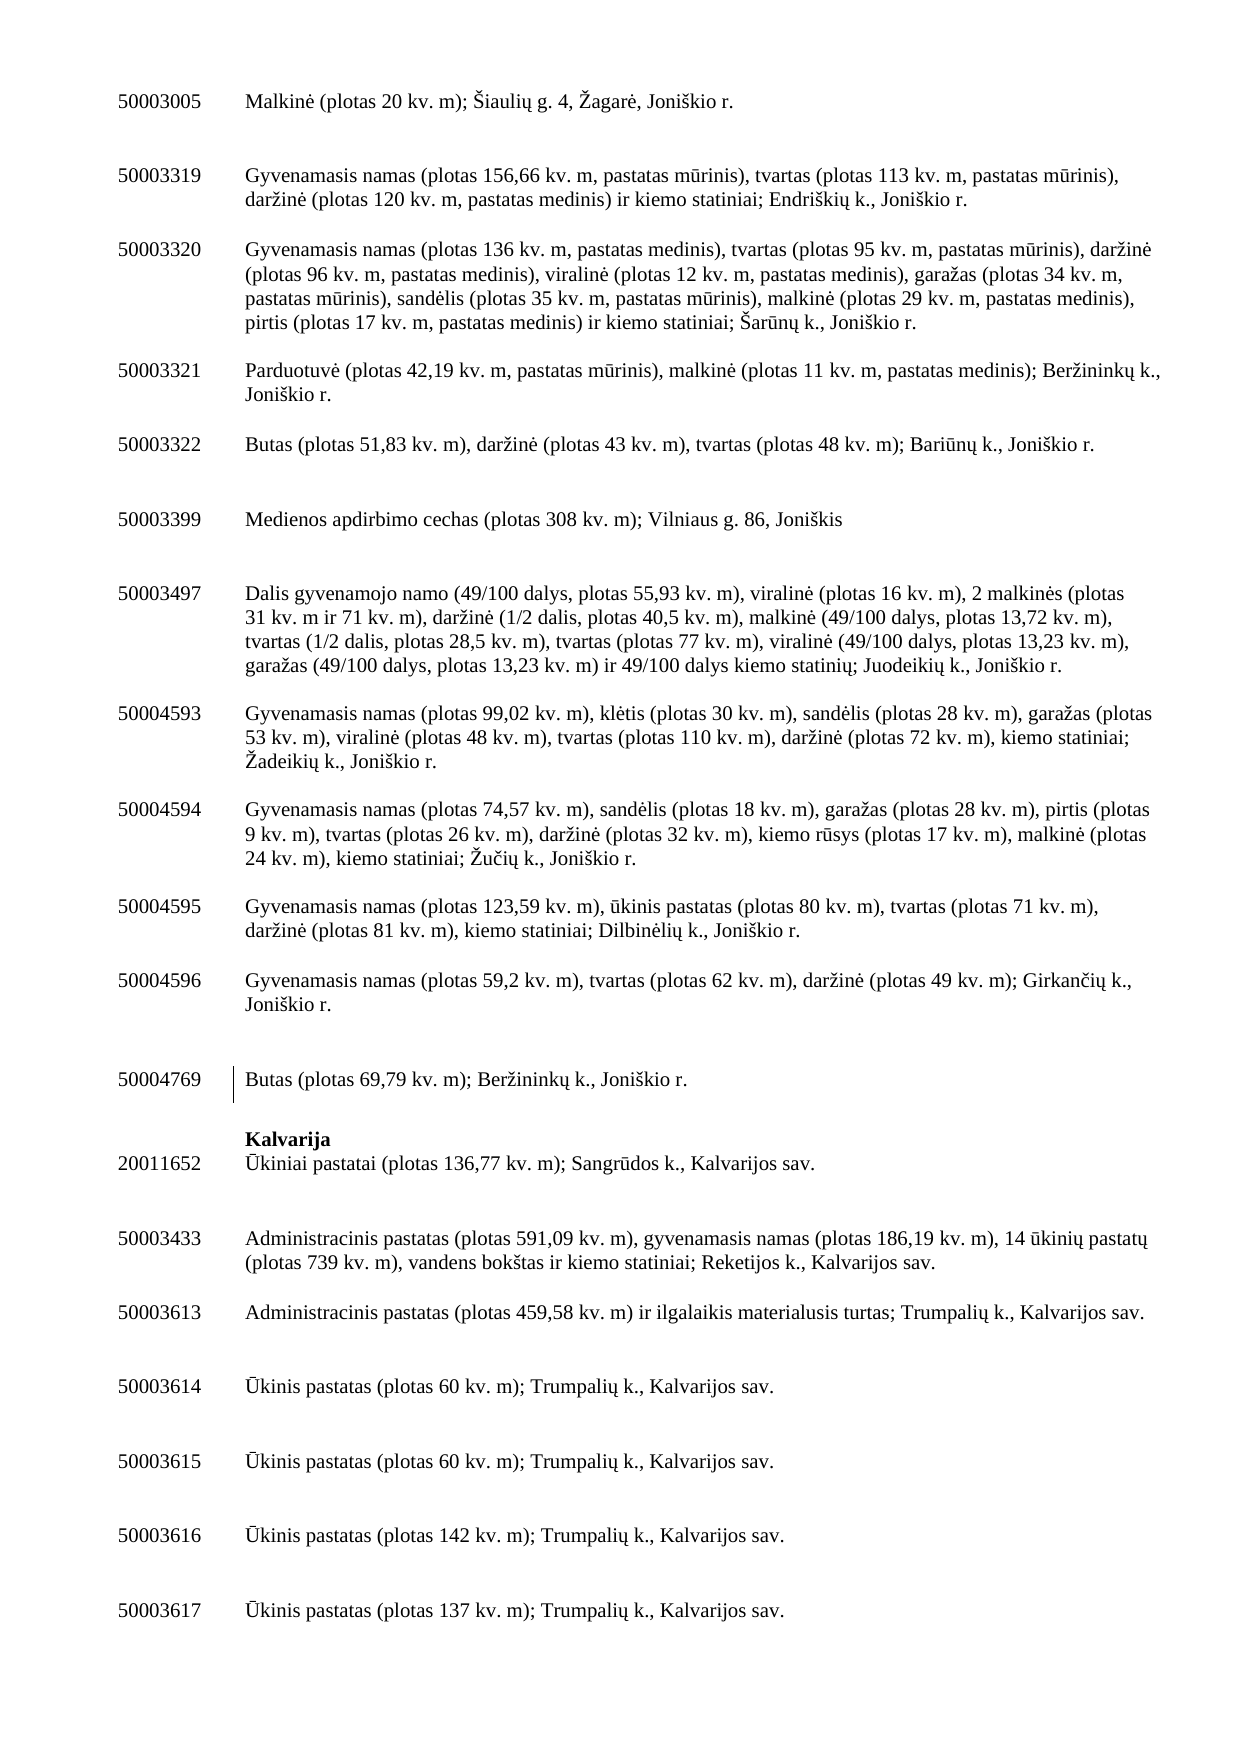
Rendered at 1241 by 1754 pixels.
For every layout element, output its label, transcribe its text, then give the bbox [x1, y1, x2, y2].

table_cell [1193, 1151, 1198, 1202]
table_cell [1189, 1375, 1193, 1425]
table_cell [1193, 581, 1198, 677]
table_cell [101, 557, 1198, 581]
table_cell [1189, 1226, 1193, 1276]
table_cell [1189, 1066, 1193, 1103]
table_cell 50003616 [101, 1523, 234, 1573]
table_cell [1179, 798, 1184, 869]
table_cell [1193, 1226, 1198, 1276]
table_cell [1179, 1066, 1184, 1103]
table_cell Medienos apdirbimo cechas (plotas 308 kv. m); Vilniaus g. 86, Joniškis [234, 506, 1174, 557]
table_cell [101, 139, 1198, 163]
table_cell 50003615 [101, 1449, 234, 1499]
table_cell [1193, 506, 1198, 557]
table_cell 50003617 [101, 1598, 234, 1648]
table_cell [1189, 238, 1193, 334]
table_cell [1193, 1523, 1198, 1573]
table_cell 50003320 [101, 238, 234, 334]
table_cell [1175, 358, 1179, 408]
table_cell [1189, 506, 1193, 557]
table_cell [1175, 581, 1179, 677]
table_cell [101, 677, 1198, 701]
table_cell Parduotuvė (plotas 42,19 kv. m, pastatas mūrinis), malkinė (plotas 11 kv. m, pastatas medinis); Beržininkų k., Joniškio r. [234, 358, 1174, 408]
table_cell 50003614 [101, 1375, 234, 1425]
table_cell [1179, 1151, 1184, 1202]
table_cell Ūkinis pastatas (plotas 60 kv. m); Trumpalių k., Kalvarijos sav. [234, 1375, 1174, 1425]
table_cell [1184, 1598, 1189, 1648]
table_cell [1193, 701, 1198, 773]
table_cell [1193, 798, 1198, 869]
table_cell Ūkinis pastatas (plotas 142 kv. m); Trumpalių k., Kalvarijos sav. [234, 1523, 1174, 1573]
table_cell 50003613 [101, 1300, 234, 1350]
table_cell 50003497 [101, 581, 234, 677]
table_cell [1193, 1598, 1198, 1648]
table_cell [1179, 1375, 1184, 1425]
table_cell [1179, 358, 1184, 408]
table_cell [1184, 238, 1189, 334]
table_cell Gyvenamasis namas (plotas 74,57 kv. m), sandėlis (plotas 18 kv. m), garažas (plotas 28 kv. m), pirtis (plotas 9 kv. m), tvartas (plotas 26 kv. m), daržinė (plotas 32 kv. m), kiemo rūsys (plotas 17 kv. m), malkinė (plotas 24 kv. m), kiemo statiniai; Žučių k., Joniškio r. [234, 798, 1174, 869]
table_cell 50003322 [101, 432, 234, 482]
table_cell 20011652 [101, 1151, 234, 1202]
table_cell [1179, 701, 1184, 773]
table_cell [1179, 581, 1184, 677]
table_cell [1189, 968, 1193, 1018]
table_cell [1175, 1449, 1179, 1499]
table_cell Ūkinis pastatas (plotas 60 kv. m); Trumpalių k., Kalvarijos sav. [234, 1449, 1174, 1499]
table_cell [1179, 1523, 1184, 1573]
table_cell [1175, 701, 1179, 773]
table_cell 50004593 [101, 701, 234, 773]
table_cell [1193, 1300, 1198, 1350]
table_cell Administracinis pastatas (plotas 591,09 kv. m), gyvenamasis namas (plotas 186,19 kv. m), 14 ūkinių pastatų (plotas 739 kv. m), vandens bokštas ir kiemo statiniai; Reketijos k., Kalvarijos sav. [234, 1226, 1174, 1276]
table_cell [1193, 1449, 1198, 1499]
table_cell 50004594 [101, 798, 234, 869]
table_cell [1193, 1066, 1198, 1103]
table_cell [1184, 432, 1189, 482]
table_cell [1193, 238, 1198, 334]
table_cell 50004769 [101, 1066, 233, 1103]
table_cell [1189, 701, 1193, 773]
table_cell [1175, 89, 1179, 139]
table_cell [1184, 358, 1189, 408]
table_cell Ūkiniai pastatai (plotas 136,77 kv. m); Sangrūdos k., Kalvarijos sav. [234, 1151, 1174, 1202]
table_cell [1184, 163, 1189, 213]
table_cell [101, 773, 1198, 797]
table_cell [101, 944, 1198, 968]
table_cell [1175, 1151, 1179, 1202]
table_cell [1189, 1523, 1193, 1573]
table_cell 50003005 [101, 89, 234, 139]
table_cell [101, 1350, 1198, 1374]
table_cell [1179, 163, 1184, 213]
table_cell [101, 483, 1198, 506]
table_cell Gyvenamasis namas (plotas 123,59 kv. m), ūkinis pastatas (plotas 80 kv. m), tvartas (plotas 71 kv. m), daržinė (plotas 81 kv. m), kiemo statiniai; Dilbinėlių k., Joniškio r. [234, 894, 1174, 944]
table_cell [101, 334, 1198, 358]
table_cell [1193, 358, 1198, 408]
table_cell [1179, 1598, 1184, 1648]
table_cell [1189, 432, 1193, 482]
table_cell [1179, 968, 1184, 1018]
table_cell [1175, 506, 1179, 557]
table_cell [1179, 1300, 1184, 1350]
table_cell [1189, 1449, 1193, 1499]
table_cell [1175, 894, 1179, 944]
table_cell 50003319 [101, 163, 234, 213]
table_cell [1175, 432, 1179, 482]
table_cell [101, 1043, 1198, 1066]
table_cell [1175, 238, 1179, 334]
table_cell [1193, 968, 1198, 1018]
table_cell Administracinis pastatas (plotas 459,58 kv. m) ir ilgalaikis materialusis turtas; Trumpalių k., Kalvarijos sav. [234, 1300, 1174, 1350]
table_cell Gyvenamasis namas (plotas 156,66 kv. m, pastatas mūrinis), tvartas (plotas 113 kv. m, pastatas mūrinis), daržinė (plotas 120 kv. m, pastatas medinis) ir kiemo statiniai; Endriškių k., Joniškio r. [234, 163, 1174, 213]
table_cell [101, 1276, 1198, 1300]
table_cell [1184, 1523, 1189, 1573]
table_cell [1184, 1226, 1189, 1276]
table_cell [1179, 506, 1184, 557]
table_cell Gyvenamasis namas (plotas 99,02 kv. m), klėtis (plotas 30 kv. m), sandėlis (plotas 28 kv. m), garažas (plotas 53 kv. m), viralinė (plotas 48 kv. m), tvartas (plotas 110 kv. m), daržinė (plotas 72 kv. m), kiemo statiniai; Žadeikių k., Joniškio r. [234, 701, 1174, 773]
table_cell [1179, 1449, 1184, 1499]
table_cell [1175, 1226, 1179, 1276]
table_cell [1175, 1598, 1179, 1648]
table_cell [1184, 581, 1189, 677]
table_cell Ūkinis pastatas (plotas 137 kv. m); Trumpalių k., Kalvarijos sav. [234, 1598, 1174, 1648]
table_cell [1184, 798, 1189, 869]
table_cell [101, 1574, 1198, 1598]
table_cell [1175, 798, 1179, 869]
table_cell [101, 1425, 1198, 1449]
table_cell Malkinė (plotas 20 kv. m); Šiaulių g. 4, Žagarė, Joniškio r. [234, 89, 1174, 139]
table_cell [1193, 1375, 1198, 1425]
table_cell [1184, 1449, 1189, 1499]
table_cell Butas (plotas 69,79 kv. m); Beržininkų k., Joniškio r. [234, 1066, 1179, 1103]
table_cell [1193, 432, 1198, 482]
table_cell [1189, 798, 1193, 869]
table_cell [1184, 1300, 1189, 1350]
table_cell [1175, 1300, 1179, 1350]
table_cell [101, 1103, 1198, 1127]
table_cell [101, 870, 1198, 894]
table_cell Gyvenamasis namas (plotas 136 kv. m, pastatas medinis), tvartas (plotas 95 kv. m, pastatas mūrinis), daržinė (plotas 96 kv. m, pastatas medinis), viralinė (plotas 12 kv. m, pastatas medinis), garažas (plotas 34 kv. m, pastatas mūrinis), sandėlis (plotas 35 kv. m, pastatas mūrinis), malkinė (plotas 29 kv. m, pastatas medinis), pirtis (plotas 17 kv. m, pastatas medinis) ir kiemo statiniai; Šarūnų k., Joniškio r. [234, 238, 1174, 334]
table_cell [1189, 89, 1193, 139]
table_cell [1175, 1375, 1179, 1425]
table_cell [1189, 1300, 1193, 1350]
table_cell [101, 408, 1198, 432]
table_cell [101, 213, 1198, 237]
table_cell [1184, 894, 1189, 944]
table_cell [1175, 968, 1179, 1018]
table_cell [1193, 894, 1198, 944]
table_cell [1179, 894, 1184, 944]
table_cell [1184, 968, 1189, 1018]
table_cell [1193, 89, 1198, 139]
table_cell [1189, 1151, 1193, 1202]
table_cell [1184, 1151, 1189, 1202]
table_cell Dalis gyvenamojo namo (49/100 dalys, plotas 55,93 kv. m), viralinė (plotas 16 kv. m), 2 malkinės (plotas 31 kv. m ir 71 kv. m), daržinė (1/2 dalis, plotas 40,5 kv. m), malkinė (49/100 dalys, plotas 13,72 kv. m), tvartas (1/2 dalis, plotas 28,5 kv. m), tvartas (plotas 77 kv. m), viralinė (49/100 dalys, plotas 13,23 kv. m), garažas (49/100 dalys, plotas 13,23 kv. m) ir 49/100 dalys kiemo statinių; Juodeikių k., Joniškio r. [234, 581, 1174, 677]
table_cell [1184, 1066, 1189, 1103]
table_cell [1189, 1598, 1193, 1648]
table_cell 50003399 [101, 506, 234, 557]
table_cell [1184, 701, 1189, 773]
table_cell [101, 1127, 234, 1151]
table_cell [1184, 1375, 1189, 1425]
table_cell [1179, 1226, 1184, 1276]
table_cell [1189, 894, 1193, 944]
table_cell 50004596 [101, 968, 234, 1018]
table_cell [1175, 1523, 1179, 1573]
table_cell [1179, 238, 1184, 334]
table_cell [1175, 163, 1179, 213]
table_cell Gyvenamasis namas (plotas 59,2 kv. m), tvartas (plotas 62 kv. m), daržinė (plotas 49 kv. m); Girkančių k., Joniškio r. [234, 968, 1174, 1018]
table_cell [1179, 89, 1184, 139]
table_cell [1189, 358, 1193, 408]
table_cell Butas (plotas 51,83 kv. m), daržinė (plotas 43 kv. m), tvartas (plotas 48 kv. m); Bariūnų k., Joniškio r. [234, 432, 1174, 482]
table_cell Kalvarija [234, 1127, 1198, 1151]
table_cell 50004595 [101, 894, 234, 944]
table_cell [101, 1499, 1198, 1523]
table_cell [1189, 163, 1193, 213]
table_cell [1184, 506, 1189, 557]
table_cell [1189, 581, 1193, 677]
table_cell 50003433 [101, 1226, 234, 1276]
table_cell [1184, 89, 1189, 139]
table_cell [1193, 163, 1198, 213]
table_cell 50003321 [101, 358, 234, 408]
table_cell [101, 1202, 1198, 1226]
table_cell [101, 1018, 1198, 1042]
table_cell [1179, 432, 1184, 482]
